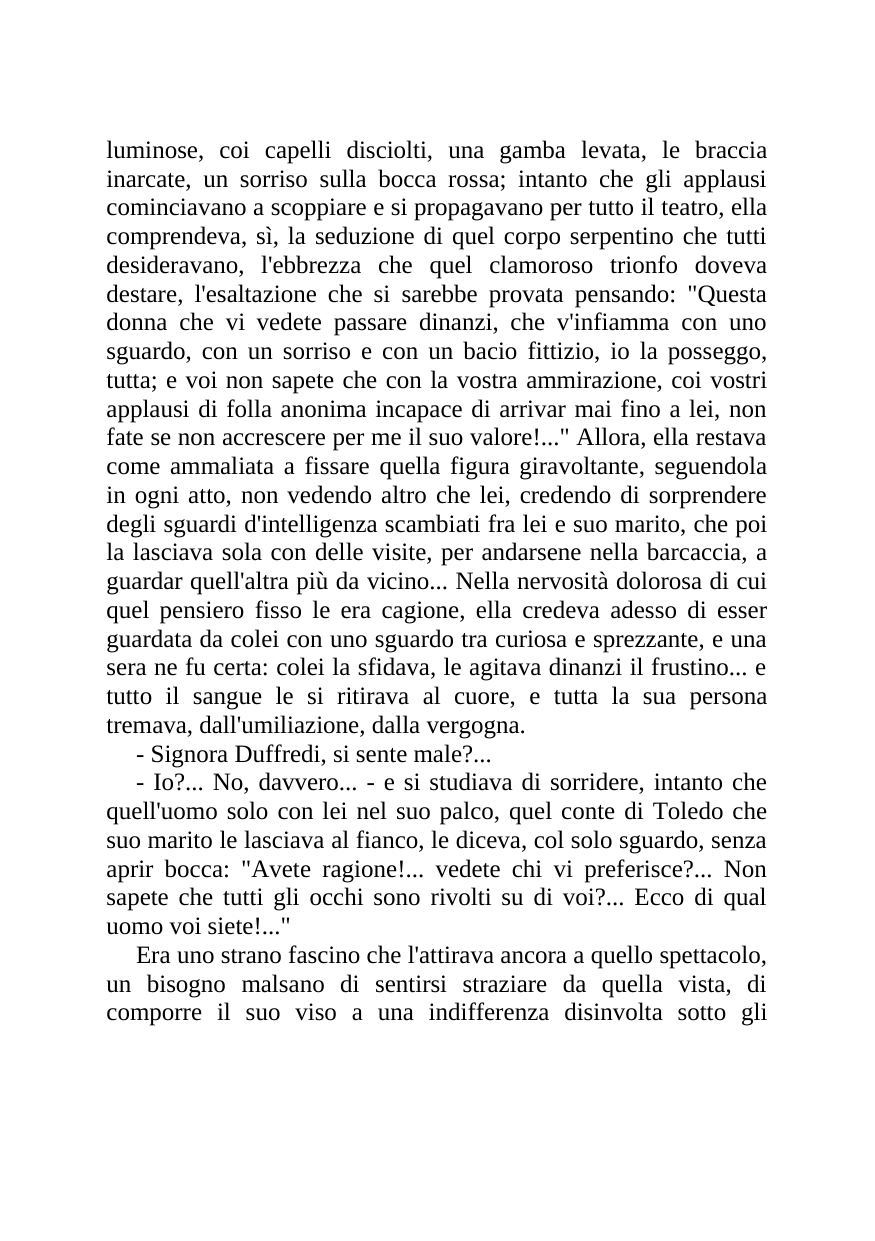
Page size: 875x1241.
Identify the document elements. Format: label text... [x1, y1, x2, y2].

text Era uno strano fascino che l'attirava ancora a quello spettacolo, un bisogno malsano di sentirsi straziare da quella vista, di comporre il suo viso a una indifferenza disinvolta sotto gli [106, 940, 768, 1026]
text - Io?... No, davvero... - e si studiava di sorridere, intanto che quell'uomo solo con lei nel suo palco, quel conte di Toledo che suo marito le lasciava al fianco, le diceva, col solo sguardo, senza aprir bocca: "Avete ragione!... vedete chi vi preferisce?... Non sapete che tutti gli occhi sono rivolti su di voi?... Ecco di qual uomo voi siete!..." [106, 767, 768, 940]
text - Signora Duffredi, si sente male?... [106, 739, 768, 767]
text luminose, coi capelli disciolti, una gamba levata, le braccia inarcate, un sorriso sulla bocca rossa; intanto che gli applausi cominciavano a scoppiare e si propagavano per tutto il teatro, ella comprendeva, sì, la seduzione di quel corpo serpentino che tutti desideravano, l'ebbrezza che quel clamoroso trionfo doveva destare, l'esaltazione che si sarebbe provata pensando: "Questa donna che vi vedete passare dinanzi, che v'infiamma con uno sguardo, con un sorriso e con un bacio fittizio, io la posseggo, tutta; e voi non sapete che con la vostra ammirazione, coi vostri applausi di folla anonima incapace di arrivar mai fino a lei, non fate se non accrescere per me il suo valore!..." Allora, ella restava come ammaliata a fissare quella figura giravoltante, seguendola in ogni atto, non vedendo altro che lei, credendo di sorprendere degli sguardi d'intelligenza scambiati fra lei e suo marito, che poi la lasciava sola con delle visite, per andarsene nella barcaccia, a guardar quell'altra più da vicino... Nella nervosità dolorosa di cui quel pensiero fisso le era cagione, ella credeva adesso di esser guardata da colei con uno sguardo tra curiosa e sprezzante, e una sera ne fu certa: colei la sfidava, le agitava dinanzi il frustino... e tutto il sangue le si ritirava al cuore, e tutta la sua persona tremava, dall'umiliazione, dalla vergogna. [106, 135, 768, 739]
